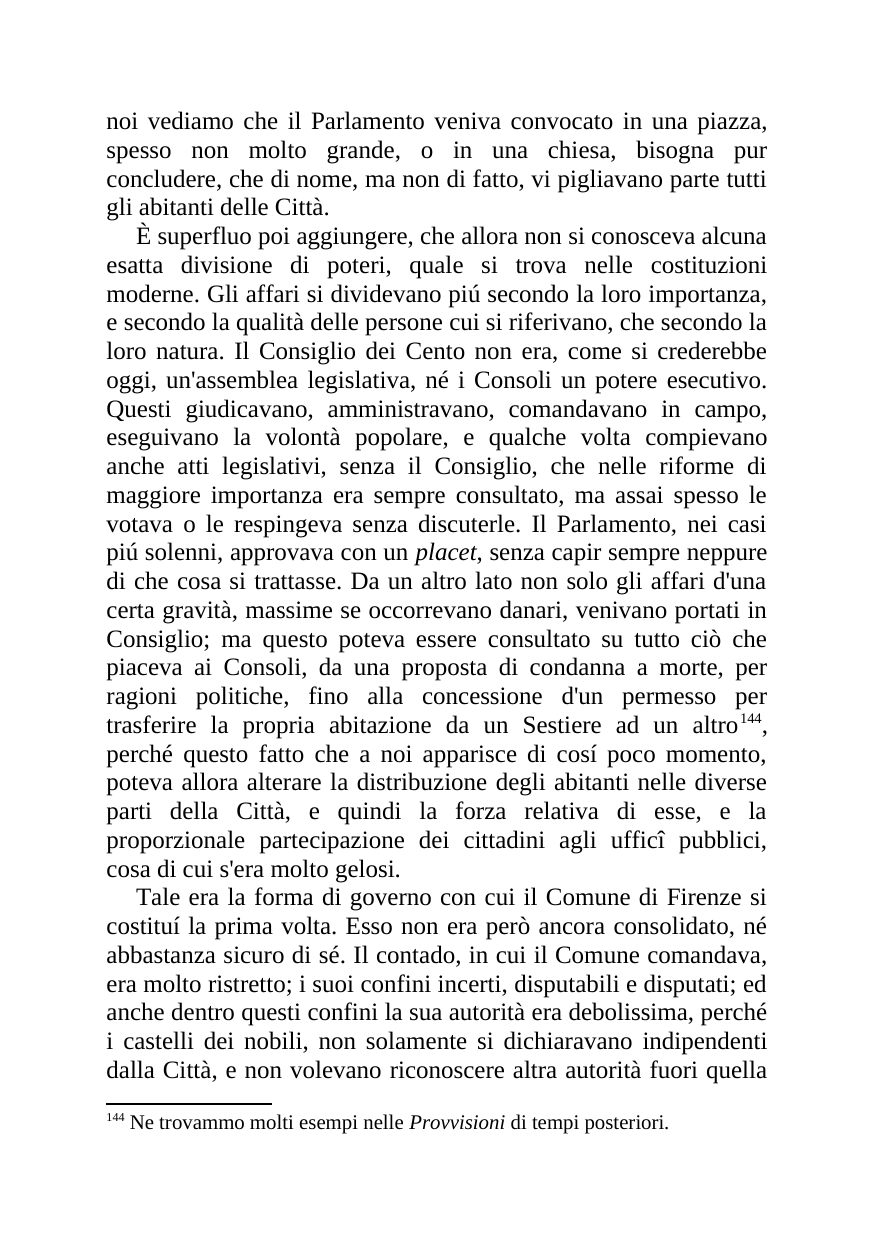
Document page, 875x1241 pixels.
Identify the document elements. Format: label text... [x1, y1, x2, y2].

text Tale era la forma di governo con cui il Comune di Firenze si costituí la prima volta. Esso non era però ancora consolidato, né abbastanza sicuro di sé. Il contado, in cui il Comune comandava, era molto ristretto; i suoi confini incerti, disputabili e disputati; ed anche dentro questi confini la sua autorità era debolissima, perché i castelli dei nobili, non solamente si dichiaravano indipendenti dalla Città, e non volevano riconoscere altra autorità fuori quella [106, 882, 768, 1084]
text Ne trovammo molti esempi nelle Provvisioni di tempi posteriori. [106, 1110, 768, 1134]
text noi vediamo che il Parlamento veniva convocato in una piazza, spesso non molto grande, o in una chiesa, bisogna pur concludere, che di nome, ma non di fatto, vi pigliavano parte tutti gli abitanti delle Città. [106, 106, 768, 221]
text È superfluo poi aggiungere, che allora non si conosceva alcuna esatta divisione di poteri, quale si trova nelle costituzioni moderne. Gli affari si dividevano piú secondo la loro importanza, e secondo la qualità delle persone cui si riferivano, che secondo la loro natura. Il Consiglio dei Cento non era, come si crederebbe oggi, un'assemblea legislativa, né i Consoli un potere esecutivo. Questi giudicavano, amministravano, comandavano in campo, eseguivano la volontà popolare, e qualche volta compievano anche atti legislativi, senza il Consiglio, che nelle riforme di maggiore importanza era sempre consultato, ma assai spesso le votava o le respingeva senza discuterle. Il Parlamento, nei casi piú solenni, approvava con un placet, senza capir sempre neppure di che cosa si trattasse. Da un altro lato non solo gli affari d'una certa gravità, massime se occorrevano danari, venivano portati in Consiglio; ma questo poteva essere consultato su tutto ciò che piaceva ai Consoli, da una proposta di condanna a morte, per ragioni politiche, fino alla concessione d'un permesso per trasferire la propria abitazione da un Sestiere ad un altro, perché questo fatto che a noi apparisce di cosí poco momento, poteva allora alterare la distribuzione degli abitanti nelle diverse parti della Città, e quindi la forza relativa di esse, e la proporzionale partecipazione dei cittadini agli ufficî pubblici, cosa di cui s'era molto gelosi. [106, 221, 768, 882]
